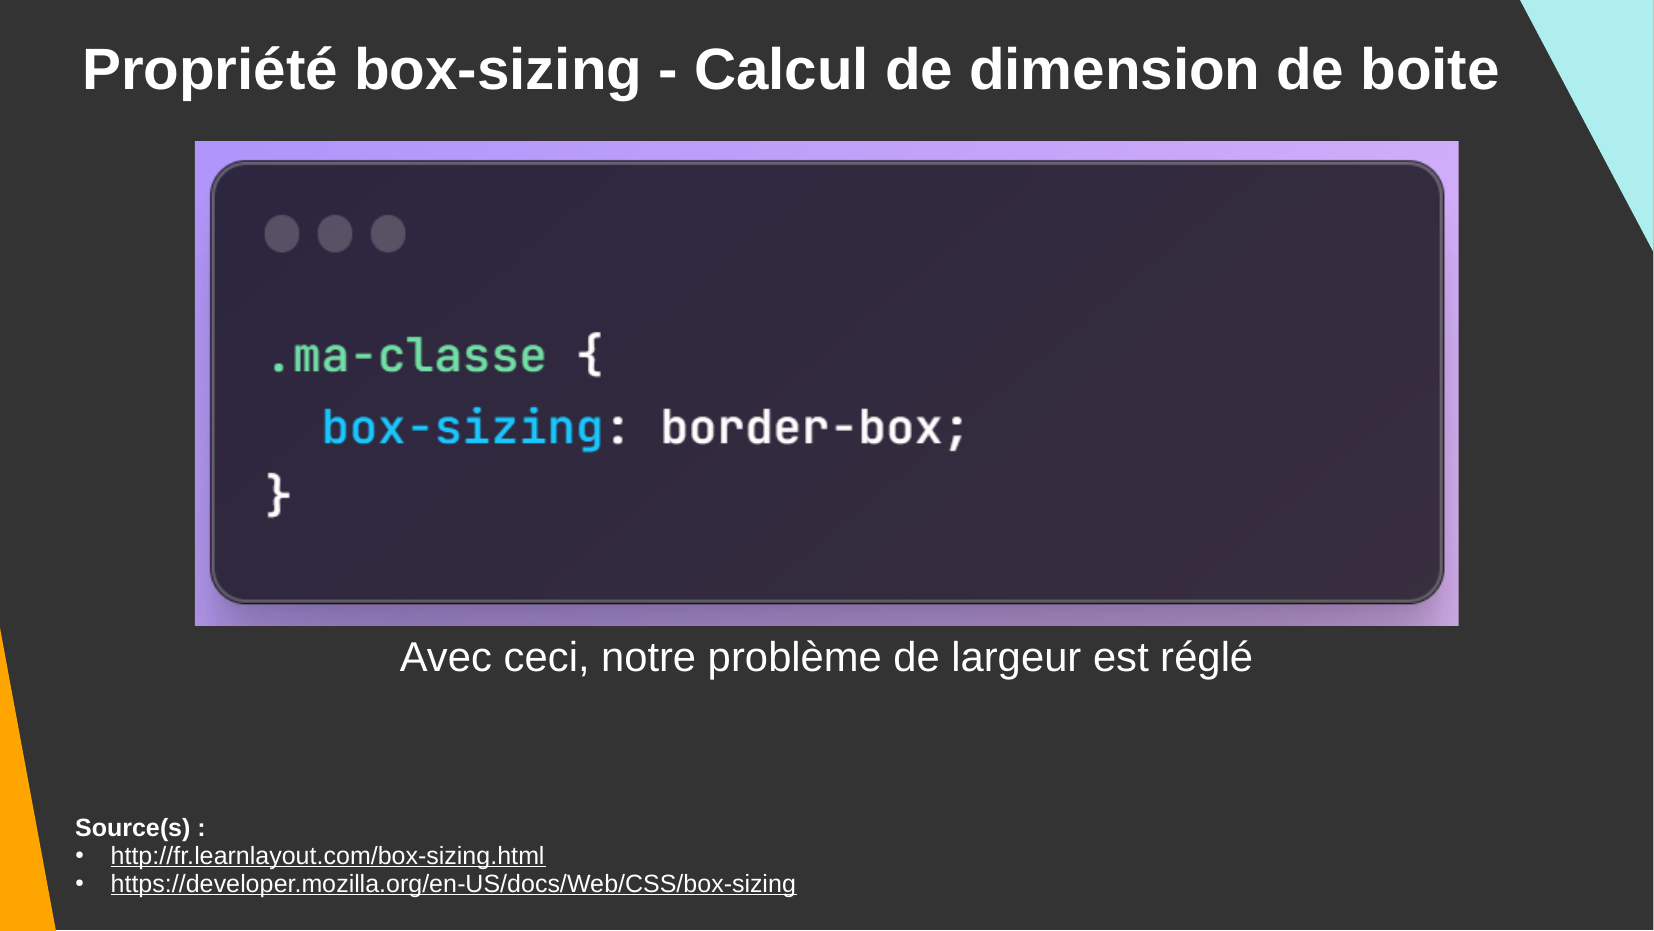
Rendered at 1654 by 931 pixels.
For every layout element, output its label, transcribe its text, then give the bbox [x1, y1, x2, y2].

text_box [0, 627, 56, 931]
picture [194, 141, 1459, 626]
text_box [1520, 0, 1654, 254]
title Propriété box-sizing - Calcul de dimension de boite [82, 37, 1571, 107]
text_box Avec ceci, notre problème de largeur est réglé [383, 625, 1270, 690]
text_box Source(s) : http://fr.learnlayout.com/box-sizing.html https://developer.mozilla.org/en-US/docs/Web/CSS/box-sizing [60, 806, 1546, 906]
